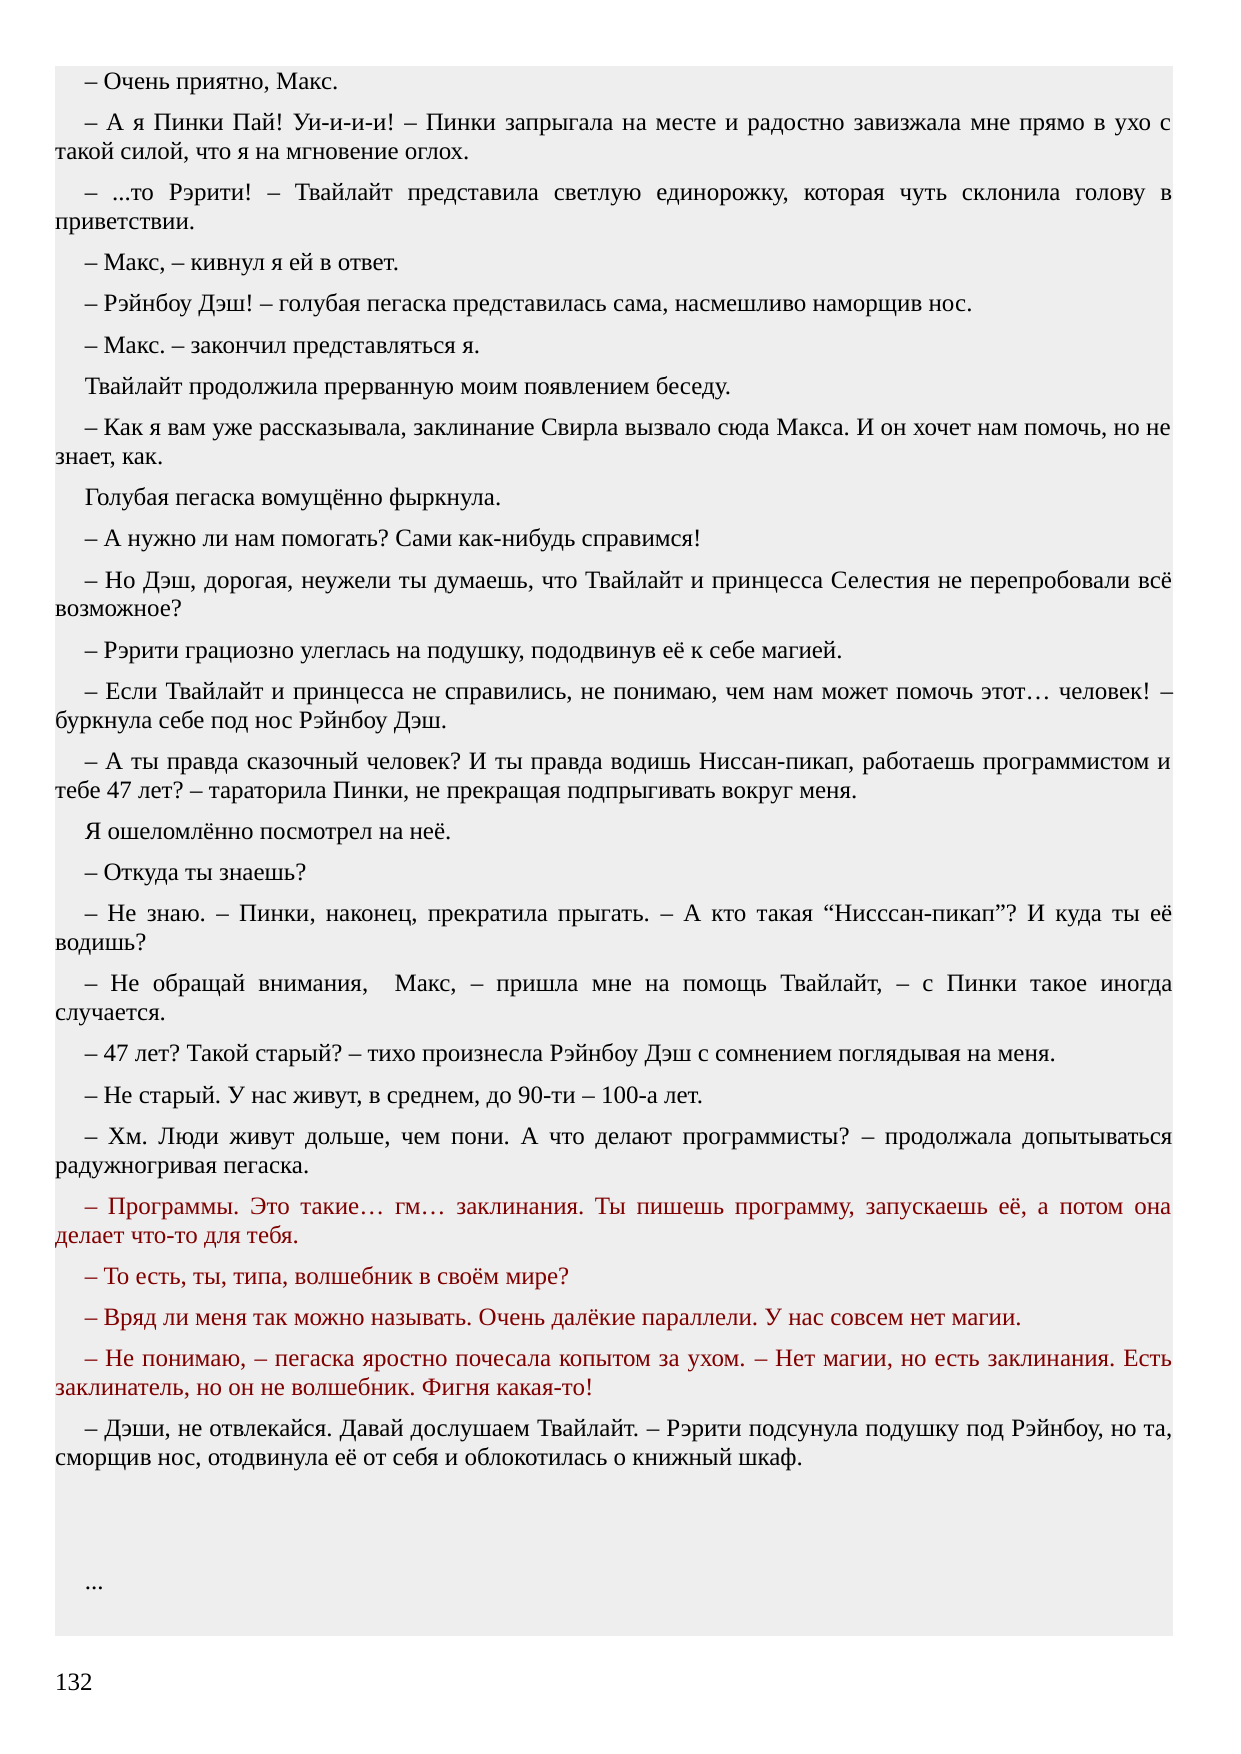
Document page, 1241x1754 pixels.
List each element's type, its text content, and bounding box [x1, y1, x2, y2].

text – Не понимаю, – пегаска яростно почесала копытом за ухом. – Нет магии, но есть заклинания. Есть заклинатель, но он не волшебник. Фигня какая-то! [55, 1343, 1173, 1401]
text – Не старый. У нас живут, в среднем, до 90-ти – 100-а лет. [55, 1080, 1173, 1108]
text – А ты правда сказочный человек? И ты правда водишь Ниссан-пикап, работаешь программистом и тебе 47 лет? – тараторила Пинки, не прекращая подпрыгивать вокруг меня. [55, 746, 1173, 803]
text Я ошеломлённо посмотрел на неё. [55, 816, 1173, 845]
text – Хм. Люди живут дольше, чем пони. А что делают программисты? – продолжала допытываться радужногривая пегаска. [55, 1121, 1173, 1178]
text – 47 лет? Такой старый? – тихо произнесла Рэйнбоу Дэш с сомнением поглядывая на меня. [55, 1038, 1173, 1067]
text – Рэрити грациозно улеглась на подушку, пододвинув её к себе магией. [55, 635, 1173, 663]
text – Если Твайлайт и принцесса не справились, не понимаю, чем нам может помочь этот… человек! – буркнула себе под нос Рэйнбоу Дэш. [55, 676, 1173, 733]
text – Рэйнбоу Дэш! – голубая пегаска представилась сама, насмешливо наморщив нос. [55, 288, 1173, 317]
text – Макс, – кивнул я ей в ответ. [55, 247, 1173, 276]
text – Как я вам уже рассказывала, заклинание Свирла вызвало сюда Макса. И он хочет нам помочь, но не знает, как. [55, 412, 1173, 470]
text – Макс. – закончил представляться я. [55, 330, 1173, 358]
text – А нужно ли нам помогать? Сами как-нибудь справимся! [55, 523, 1173, 552]
text Твайлайт продолжила прерванную моим появлением беседу. [55, 371, 1173, 400]
text – Не знаю. – Пинки, наконец, прекратила прыгать. – А кто такая “Нисссан-пикап”? И куда ты её водишь? [55, 898, 1173, 956]
text ... [55, 1566, 1173, 1595]
text Голубая пегаска вомущённо фыркнула. [55, 482, 1173, 511]
text – Откуда ты знаешь? [55, 857, 1173, 886]
text – Не обращай внимания, Макс, – пришла мне на помощь Твайлайт, – с Пинки такое иногда случается. [55, 968, 1173, 1026]
text – Дэши, не отвлекайся. Давай дослушаем Твайлайт. – Рэрити подсунула подушку под Рэйнбоу, но та, сморщив нос, отодвинула её от себя и облокотилась о книжный шкаф. [55, 1413, 1173, 1471]
text – Но Дэш, дорогая, неужели ты думаешь, что Твайлайт и принцесса Селестия не перепробовали всё возможное? [55, 565, 1173, 622]
text – То есть, ты, типа, волшебник в своём мире? [55, 1261, 1173, 1290]
text – ...то Рэрити! – Твайлайт представила светлую единорожку, которая чуть склонила голову в приветствии. [55, 177, 1173, 235]
text – Вряд ли меня так можно называть. Очень далёкие параллели. У нас совсем нет магии. [55, 1302, 1173, 1331]
text – Программы. Это такие… гм… заклинания. Ты пишешь программу, запускаешь её, а потом она делает что-то для тебя. [55, 1191, 1173, 1248]
text – Очень приятно, Макс. [55, 66, 1173, 95]
text – А я Пинки Пай! Уи-и-и-и! – Пинки запрыгала на месте и радостно завизжала мне прямо в ухо с такой силой, что я на мгновение оглох. [55, 107, 1173, 165]
